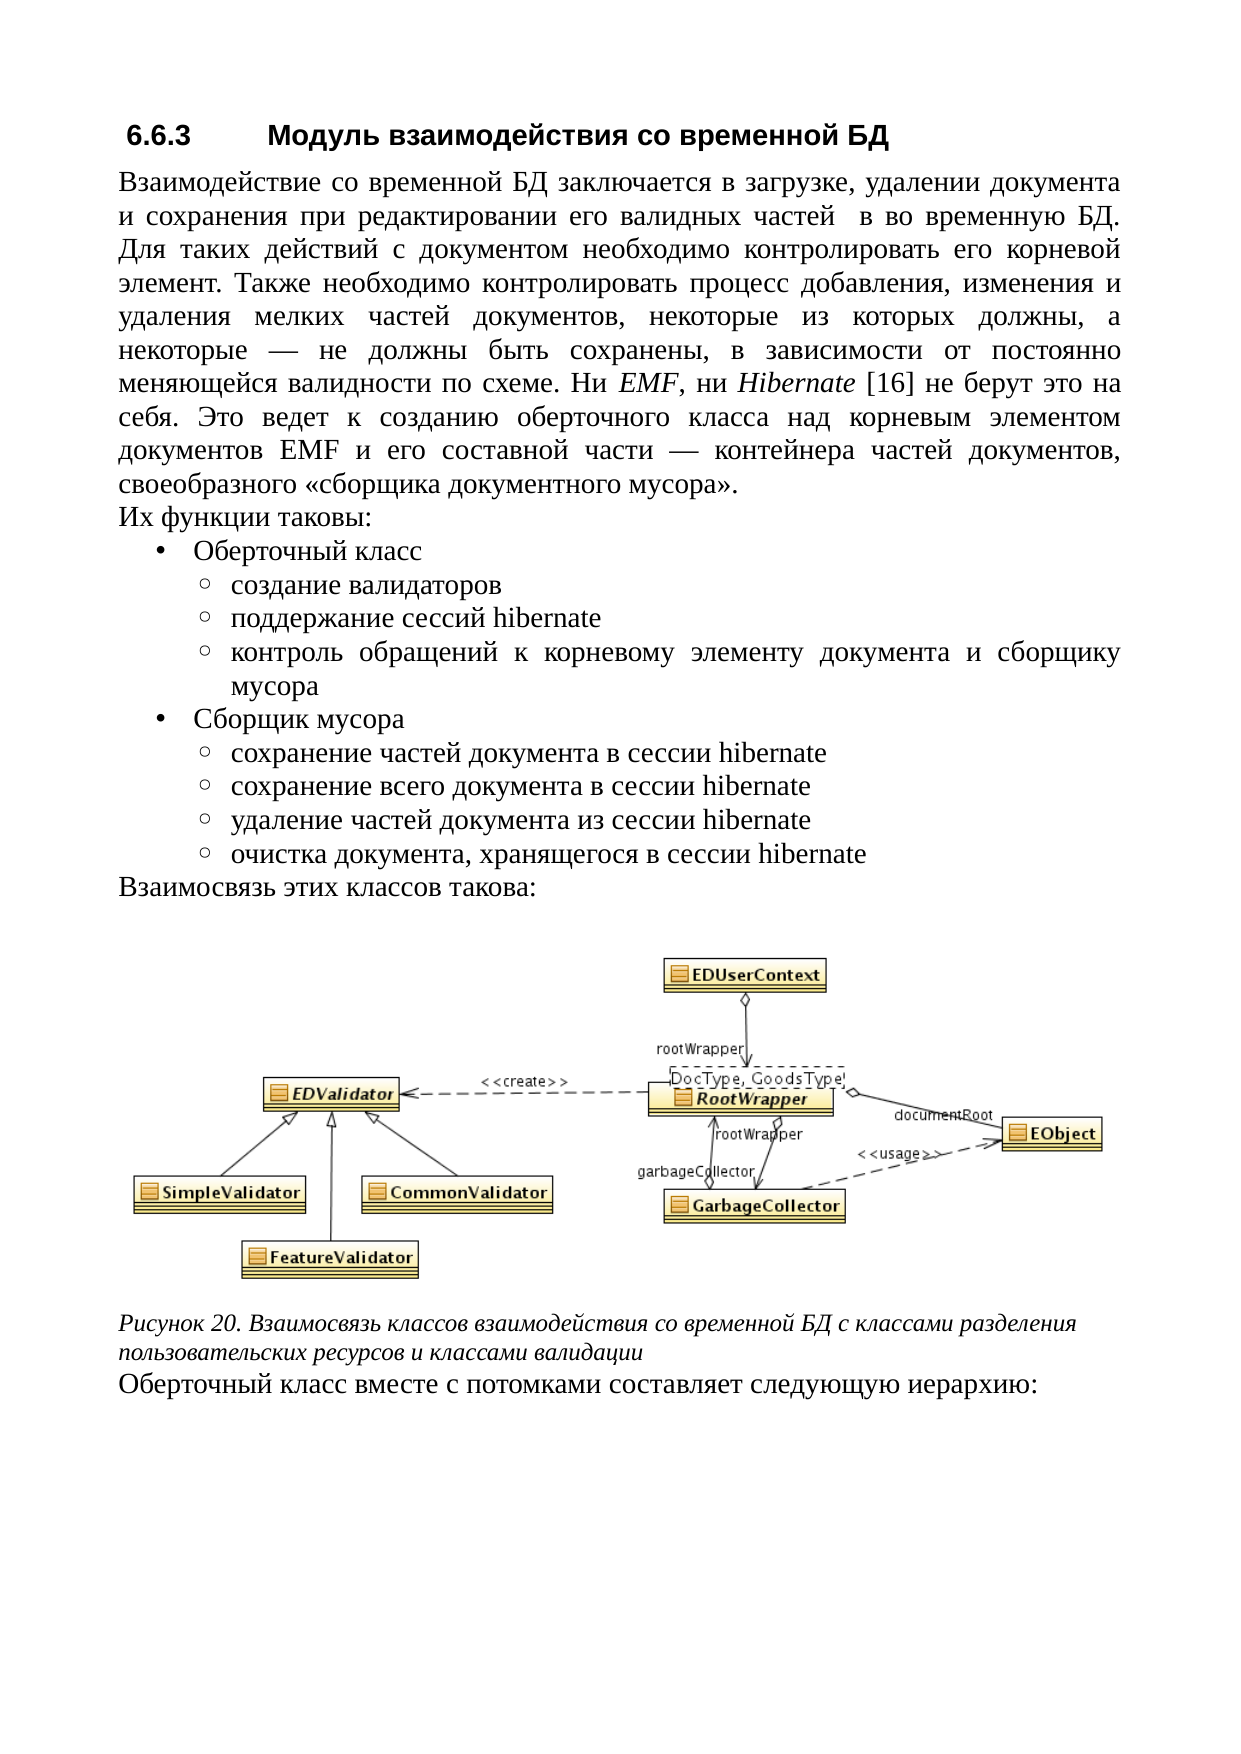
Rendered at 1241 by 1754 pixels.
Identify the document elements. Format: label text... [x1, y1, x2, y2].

text Взаимосвязь этих классов такова: [118, 869, 1122, 903]
text Их функции таковы: [118, 499, 1122, 533]
text Рисунок 20. Взаимосвязь классов взаимодействия со временной БД с классами разделения пользовательских ресурсов и классами валидации [118, 1309, 1122, 1366]
list сохранение всего документа в сессии hibernate [193, 768, 1122, 802]
list Оберточный класс [156, 533, 1122, 567]
list очистка документа, хранящегося в сессии hibernate [193, 836, 1122, 869]
list сохранение частей документа в сессии hibernate [193, 735, 1122, 768]
list удаление частей документа из сессии hibernate [193, 802, 1122, 836]
subtitle Модуль взаимодействия со временной БД [118, 118, 1122, 152]
text [118, 922, 1122, 928]
text Оберточный класс вместе с потомками составляет следующую иерархию: [118, 1366, 1122, 1399]
list контроль обращений к корневому элементу документа и сборщику мусора [193, 634, 1122, 701]
list создание валидаторов [193, 567, 1122, 600]
text Взаимодействие со временной БД заключается в загрузке, удалении документа и сохранения при редактировании его валидных частей в во временную БД. Для таких действий с документом необходимо контролировать его корневой элемент. Также необходимо контролировать процесс добавления, изменения и удаления мелких частей документов, некоторые из которых должны, а некоторые — не должны быть сохранены, в зависимости от постоянно меняющейся валидности по схеме. Ни EMF, ни Hibernate [16] не берут это на себя. Это ведет к созданию оберточного класса над корневым элементом документов EMF и его составной части — контейнера частей документов, своеобразного «сборщика документного мусора». [118, 164, 1122, 499]
list поддержание сессий hibernate [193, 600, 1122, 634]
list Сборщик мусора [156, 701, 1122, 735]
text [118, 928, 1122, 940]
picture [118, 940, 1123, 1309]
